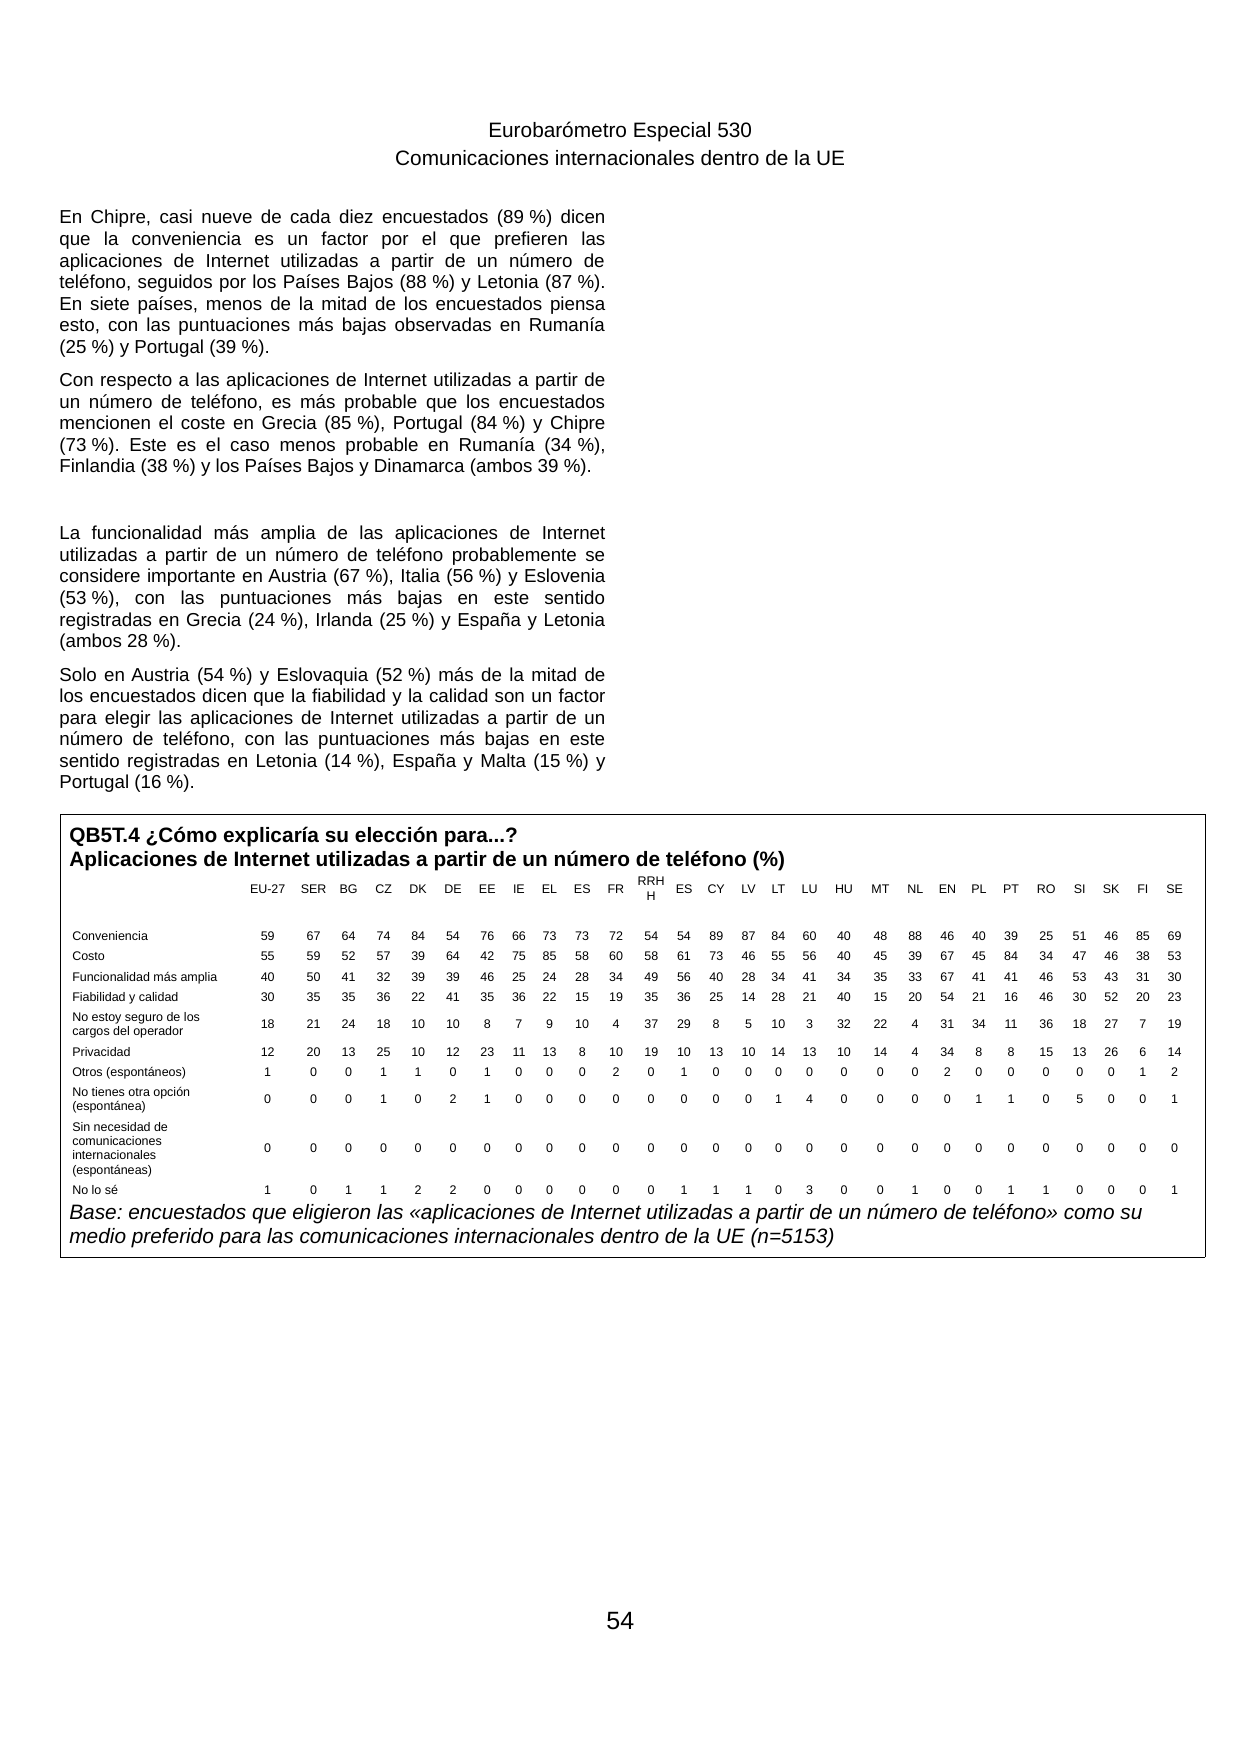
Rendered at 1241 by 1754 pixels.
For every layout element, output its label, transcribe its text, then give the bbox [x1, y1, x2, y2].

table_cell 0 [899, 1062, 931, 1082]
table_cell 0 [330, 1116, 366, 1180]
table_cell No estoy seguro de los cargos del operador [69, 1007, 238, 1041]
table_cell 12 [239, 1041, 296, 1062]
table_cell 10 [826, 1041, 862, 1062]
table_cell 20 [296, 1041, 330, 1062]
table_cell 1 [1158, 1082, 1191, 1116]
table_cell 88 [899, 926, 931, 946]
table_cell 0 [599, 1116, 633, 1180]
table_header FR [599, 871, 633, 906]
table_cell 60 [599, 946, 633, 966]
table_cell 13 [699, 1041, 733, 1062]
table_cell 45 [862, 946, 898, 966]
table_cell 25 [1027, 926, 1065, 946]
table_cell 0 [699, 1116, 733, 1180]
table_cell 46 [1027, 987, 1065, 1007]
table_cell 18 [1065, 1007, 1094, 1041]
table_cell 40 [699, 966, 733, 987]
table_cell 8 [565, 1041, 599, 1062]
table_cell 0 [470, 1180, 504, 1200]
table_cell 0 [899, 1082, 931, 1116]
table_cell 46 [1094, 946, 1128, 966]
table_cell [1158, 906, 1191, 926]
table_cell 73 [565, 926, 599, 946]
table_header LU [793, 871, 826, 906]
table_header [69, 871, 238, 906]
table_cell 0 [534, 1116, 565, 1180]
table_cell 0 [699, 1062, 733, 1082]
table_cell [669, 906, 698, 926]
table_cell 54 [435, 926, 470, 946]
table_cell 42 [470, 946, 504, 966]
table_cell 34 [931, 1041, 963, 1062]
table_cell 8 [963, 1041, 994, 1062]
table_cell 4 [599, 1007, 633, 1041]
table_cell 0 [330, 1082, 366, 1116]
table_cell [862, 906, 898, 926]
table_cell 49 [633, 966, 669, 987]
table_cell 3 [793, 1007, 826, 1041]
table_cell 40 [826, 946, 862, 966]
table_header PT [995, 871, 1027, 906]
table_cell 64 [330, 926, 366, 946]
table_cell 24 [534, 966, 565, 987]
table_cell 13 [1065, 1041, 1094, 1062]
table_cell 46 [1094, 926, 1128, 946]
table_cell 50 [296, 966, 330, 987]
table_cell 8 [699, 1007, 733, 1041]
table_cell 27 [1094, 1007, 1128, 1041]
table_cell 53 [1158, 946, 1191, 966]
table_cell 20 [1128, 987, 1157, 1007]
table_cell 0 [435, 1062, 470, 1082]
table_cell 30 [239, 987, 296, 1007]
table_cell [826, 906, 862, 926]
table_cell 38 [1128, 946, 1157, 966]
table_cell 26 [1094, 1041, 1128, 1062]
table_cell 0 [1094, 1180, 1128, 1200]
table_cell Privacidad [69, 1041, 238, 1062]
table_cell 66 [504, 926, 533, 946]
table_cell 0 [734, 1062, 763, 1082]
table_cell 0 [899, 1116, 931, 1180]
table_cell 0 [931, 1082, 963, 1116]
table_cell Otros (espontáneos) [69, 1062, 238, 1082]
table_cell 69 [1158, 926, 1191, 946]
table_cell 15 [565, 987, 599, 1007]
table_cell 0 [565, 1180, 599, 1200]
table_cell 33 [899, 966, 931, 987]
table_cell 0 [633, 1180, 669, 1200]
table_cell 15 [1027, 1041, 1065, 1062]
table_cell 0 [296, 1062, 330, 1082]
table_cell Fiabilidad y calidad [69, 987, 238, 1007]
table_header PL [963, 871, 994, 906]
table_cell 41 [995, 966, 1027, 987]
table_cell 0 [633, 1082, 669, 1116]
table_cell 25 [699, 987, 733, 1007]
table_cell 54 [669, 926, 698, 946]
table_cell 19 [633, 1041, 669, 1062]
table_cell 55 [239, 946, 296, 966]
table_cell 4 [899, 1041, 931, 1062]
table_cell 0 [963, 1116, 994, 1180]
table_cell 8 [470, 1007, 504, 1041]
table_cell 0 [1128, 1180, 1157, 1200]
table_cell [470, 906, 504, 926]
table_cell 1 [699, 1180, 733, 1200]
table_cell 21 [296, 1007, 330, 1041]
table_cell 45 [963, 946, 994, 966]
table_cell [534, 906, 565, 926]
table_cell 35 [296, 987, 330, 1007]
table_cell 0 [669, 1082, 698, 1116]
table_cell 52 [330, 946, 366, 966]
table_cell [899, 906, 931, 926]
table_header EU-27 [239, 871, 296, 906]
table_header EE [470, 871, 504, 906]
table_cell 1 [366, 1062, 400, 1082]
table_cell 35 [330, 987, 366, 1007]
table_cell 1 [239, 1062, 296, 1082]
table_cell 1 [669, 1062, 698, 1082]
table_cell 0 [1065, 1062, 1094, 1082]
table_cell 1 [763, 1082, 793, 1116]
table_cell [366, 906, 400, 926]
table_cell 58 [565, 946, 599, 966]
table_cell [963, 906, 994, 926]
table_cell 0 [669, 1116, 698, 1180]
table_header EL [534, 871, 565, 906]
text QB5T.4 ¿Cómo explicaría su elección para...? [69, 823, 1196, 847]
table_cell 59 [239, 926, 296, 946]
table_cell 0 [963, 1180, 994, 1200]
table_cell 0 [400, 1082, 435, 1116]
table_cell 32 [826, 1007, 862, 1041]
table_cell [435, 906, 470, 926]
table_cell 8 [995, 1041, 1027, 1062]
table_cell 0 [239, 1082, 296, 1116]
table_cell 40 [826, 926, 862, 946]
table_cell 0 [599, 1082, 633, 1116]
table_cell 0 [862, 1082, 898, 1116]
table_cell 16 [995, 987, 1027, 1007]
table_cell 14 [763, 1041, 793, 1062]
table_cell 19 [599, 987, 633, 1007]
table_cell 20 [899, 987, 931, 1007]
table_cell 41 [330, 966, 366, 987]
table_cell 2 [435, 1082, 470, 1116]
table_cell 1 [1158, 1180, 1191, 1200]
table_cell 58 [633, 946, 669, 966]
table_cell 1 [1128, 1062, 1157, 1082]
table_cell 23 [1158, 987, 1191, 1007]
table_cell 4 [899, 1007, 931, 1041]
table_cell 46 [931, 926, 963, 946]
table_cell Funcionalidad más amplia [69, 966, 238, 987]
table_cell 22 [862, 1007, 898, 1041]
table_cell 67 [931, 966, 963, 987]
table_cell [633, 906, 669, 926]
table_cell 0 [995, 1116, 1027, 1180]
table_cell 29 [669, 1007, 698, 1041]
table_cell 1 [963, 1082, 994, 1116]
table_cell 0 [1158, 1116, 1191, 1180]
table_cell 1 [1027, 1180, 1065, 1200]
table_cell 1 [470, 1082, 504, 1116]
table_cell 18 [239, 1007, 296, 1041]
table_header FI [1128, 871, 1157, 906]
table_cell 28 [763, 987, 793, 1007]
table_cell 0 [1027, 1116, 1065, 1180]
table_cell 0 [931, 1116, 963, 1180]
table_cell 2 [400, 1180, 435, 1200]
table_cell 53 [1065, 966, 1094, 987]
table_cell 23 [470, 1041, 504, 1062]
table_cell 52 [1094, 987, 1128, 1007]
table_cell 15 [862, 987, 898, 1007]
table_cell No lo sé [69, 1180, 238, 1200]
table_cell 55 [763, 946, 793, 966]
table_cell 0 [734, 1116, 763, 1180]
table_cell 2 [599, 1062, 633, 1082]
table_cell 2 [435, 1180, 470, 1200]
table_cell 10 [734, 1041, 763, 1062]
table_cell 0 [1065, 1180, 1094, 1200]
table_header BG [330, 871, 366, 906]
table_cell 0 [1027, 1062, 1065, 1082]
table_header ES [669, 871, 698, 906]
table_cell 4 [793, 1082, 826, 1116]
text Con respecto a las aplicaciones de Internet utilizadas a partir de un número de teléfono, es más probable que los encuestados mencionen el coste en Grecia (85 %), Portugal (84 %) y Chipre (73 %). Este es el caso menos probable en Rumanía (34 %), Finlandia (38 %) y los Países Bajos y Dinamarca (ambos 39 %). [59, 369, 605, 477]
table_cell 1 [734, 1180, 763, 1200]
table_cell 7 [1128, 1007, 1157, 1041]
table_cell 36 [1027, 1007, 1065, 1041]
table_cell 5 [1065, 1082, 1094, 1116]
table_cell 0 [963, 1062, 994, 1082]
table_cell 41 [435, 987, 470, 1007]
table_cell 12 [435, 1041, 470, 1062]
table_cell 0 [296, 1180, 330, 1200]
table_cell 40 [963, 926, 994, 946]
table_cell 56 [793, 946, 826, 966]
table_cell 36 [669, 987, 698, 1007]
table_cell 64 [435, 946, 470, 966]
table_cell 0 [599, 1180, 633, 1200]
table_cell 0 [296, 1116, 330, 1180]
text Aplicaciones de Internet utilizadas a partir de un número de teléfono (%) [69, 847, 1196, 871]
table_cell 7 [504, 1007, 533, 1041]
table_cell 73 [534, 926, 565, 946]
table_cell 10 [565, 1007, 599, 1041]
table_cell 67 [296, 926, 330, 946]
table_cell 1 [330, 1180, 366, 1200]
table_cell 18 [366, 1007, 400, 1041]
table_cell Conveniencia [69, 926, 238, 946]
table_cell 1 [995, 1180, 1027, 1200]
table_cell 11 [504, 1041, 533, 1062]
table_cell 0 [633, 1062, 669, 1082]
table_cell 0 [366, 1116, 400, 1180]
table_header SK [1094, 871, 1128, 906]
table_header CY [699, 871, 733, 906]
table_cell 1 [899, 1180, 931, 1200]
table_cell 39 [435, 966, 470, 987]
table_cell 25 [366, 1041, 400, 1062]
table_cell 89 [699, 926, 733, 946]
table_cell 0 [1094, 1062, 1128, 1082]
table_cell 1 [366, 1082, 400, 1116]
table_cell 85 [534, 946, 565, 966]
table_cell 0 [995, 1062, 1027, 1082]
table_cell 0 [793, 1062, 826, 1082]
table_cell 9 [534, 1007, 565, 1041]
table_cell 39 [995, 926, 1027, 946]
table_cell 3 [793, 1180, 826, 1200]
table_cell 72 [599, 926, 633, 946]
table_cell 0 [534, 1082, 565, 1116]
table_cell 10 [763, 1007, 793, 1041]
table_cell 0 [793, 1116, 826, 1180]
table_cell 19 [1158, 1007, 1191, 1041]
table_cell [69, 906, 238, 926]
table_cell 39 [400, 966, 435, 987]
table_cell 0 [504, 1116, 533, 1180]
table_cell 28 [734, 966, 763, 987]
table_cell 0 [565, 1116, 599, 1180]
table_cell 0 [1128, 1116, 1157, 1180]
table_cell 0 [435, 1116, 470, 1180]
table_cell 10 [669, 1041, 698, 1062]
table_cell 84 [763, 926, 793, 946]
table_cell 0 [826, 1180, 862, 1200]
table_cell 76 [470, 926, 504, 946]
table_cell 34 [599, 966, 633, 987]
table_cell [699, 906, 733, 926]
table_cell 47 [1065, 946, 1094, 966]
table_cell 22 [400, 987, 435, 1007]
text Solo en Austria (54 %) y Eslovaquia (52 %) más de la mitad de los encuestados dicen que la fiabilidad y la calidad son un factor para elegir las aplicaciones de Internet utilizadas a partir de un número de teléfono, con las puntuaciones más bajas en este sentido registradas en Letonia (14 %), España y Malta (15 %) y Portugal (16 %). [59, 663, 605, 793]
table_cell 0 [504, 1062, 533, 1082]
table_cell 25 [504, 966, 533, 987]
table_cell 1 [366, 1180, 400, 1200]
table_cell 0 [826, 1116, 862, 1180]
table_cell 60 [793, 926, 826, 946]
table_cell 28 [565, 966, 599, 987]
table_cell 40 [826, 987, 862, 1007]
table_header SE [1158, 871, 1191, 906]
table_cell 51 [1065, 926, 1094, 946]
table_cell 0 [504, 1180, 533, 1200]
table_header DE [435, 871, 470, 906]
table_cell [734, 906, 763, 926]
table_header ES [565, 871, 599, 906]
table_header CZ [366, 871, 400, 906]
table_cell 54 [633, 926, 669, 946]
table_cell 24 [330, 1007, 366, 1041]
table_header HU [826, 871, 862, 906]
table_cell 0 [931, 1180, 963, 1200]
table_cell 13 [534, 1041, 565, 1062]
table_cell 0 [763, 1180, 793, 1200]
table_cell 0 [1094, 1082, 1128, 1116]
table_cell 0 [826, 1062, 862, 1082]
text Base: encuestados que eligieron las «aplicaciones de Internet utilizadas a partir de un número de teléfono» como su medio preferido para las comunicaciones internacionales dentro de la UE (n=5153) [69, 1200, 1196, 1248]
table_cell 56 [669, 966, 698, 987]
table_cell [504, 906, 533, 926]
table_cell [296, 906, 330, 926]
table_cell 61 [669, 946, 698, 966]
table_cell 0 [330, 1062, 366, 1082]
table_cell 46 [1027, 966, 1065, 987]
table_cell 0 [862, 1062, 898, 1082]
table_cell [330, 906, 366, 926]
table_cell 31 [1128, 966, 1157, 987]
table_cell 0 [699, 1082, 733, 1116]
table_cell 35 [633, 987, 669, 1007]
table_cell 0 [400, 1116, 435, 1180]
text La funcionalidad más amplia de las aplicaciones de Internet utilizadas a partir de un número de teléfono probablemente se considere importante en Austria (67 %), Italia (56 %) y Eslovenia (53 %), con las puntuaciones más bajas en este sentido registradas en Grecia (24 %), Irlanda (25 %) y España y Letonia (ambos 28 %). [59, 522, 605, 652]
table_cell 1 [400, 1062, 435, 1082]
table_cell 0 [1027, 1082, 1065, 1116]
table_cell 2 [1158, 1062, 1191, 1082]
table_cell 57 [366, 946, 400, 966]
table_header DK [400, 871, 435, 906]
table_cell [793, 906, 826, 926]
table_cell 41 [963, 966, 994, 987]
table_header SER [296, 871, 330, 906]
table_cell 85 [1128, 926, 1157, 946]
table_cell 30 [1158, 966, 1191, 987]
table_cell 39 [400, 946, 435, 966]
table_cell [239, 906, 296, 926]
table_cell 21 [793, 987, 826, 1007]
table_header RO [1027, 871, 1065, 906]
table_cell Sin necesidad de comunicaciones internacionales (espontáneas) [69, 1116, 238, 1180]
table_header EN [931, 871, 963, 906]
table_cell 0 [862, 1116, 898, 1180]
table_cell 35 [862, 966, 898, 987]
table_cell Costo [69, 946, 238, 966]
table_cell 1 [995, 1082, 1027, 1116]
table_cell 84 [995, 946, 1027, 966]
table_cell 84 [400, 926, 435, 946]
table_cell [1027, 906, 1065, 926]
table_cell 31 [931, 1007, 963, 1041]
table_cell 75 [504, 946, 533, 966]
table_cell 36 [504, 987, 533, 1007]
table_cell 32 [366, 966, 400, 987]
table_cell 34 [963, 1007, 994, 1041]
table_cell 13 [330, 1041, 366, 1062]
table_cell 0 [504, 1082, 533, 1116]
table_cell 14 [862, 1041, 898, 1062]
table_cell No tienes otra opción (espontánea) [69, 1082, 238, 1116]
table_cell [931, 906, 963, 926]
table_cell 22 [534, 987, 565, 1007]
table_cell 39 [899, 946, 931, 966]
table_cell 43 [1094, 966, 1128, 987]
table_cell 14 [1158, 1041, 1191, 1062]
table_cell 0 [1128, 1082, 1157, 1116]
table_header IE [504, 871, 533, 906]
table_cell 34 [826, 966, 862, 987]
table_cell 14 [734, 987, 763, 1007]
table_cell 37 [633, 1007, 669, 1041]
table_cell 40 [239, 966, 296, 987]
table_cell 1 [470, 1062, 504, 1082]
table_cell 46 [470, 966, 504, 987]
table_cell 87 [734, 926, 763, 946]
table_cell [400, 906, 435, 926]
table_cell 2 [931, 1062, 963, 1082]
table_header NL [899, 871, 931, 906]
table_cell 10 [400, 1007, 435, 1041]
table_cell 0 [534, 1180, 565, 1200]
table_cell 0 [633, 1116, 669, 1180]
table_cell 0 [565, 1082, 599, 1116]
table_cell 34 [1027, 946, 1065, 966]
table_cell 13 [793, 1041, 826, 1062]
table_cell 0 [734, 1082, 763, 1116]
table_cell 10 [599, 1041, 633, 1062]
table_cell 59 [296, 946, 330, 966]
table_cell 0 [826, 1082, 862, 1116]
table_header LV [734, 871, 763, 906]
table_cell 5 [734, 1007, 763, 1041]
table_cell 0 [296, 1082, 330, 1116]
text En Chipre, casi nueve de cada diez encuestados (89 %) dicen que la conveniencia es un factor por el que prefieren las aplicaciones de Internet utilizadas a partir de un número de teléfono, seguidos por los Países Bajos (88 %) y Letonia (87 %). En siete países, menos de la mitad de los encuestados piensa esto, con las puntuaciones más bajas observadas en Rumanía (25 %) y Portugal (39 %). [59, 206, 605, 357]
table_cell 54 [931, 987, 963, 1007]
table_cell 10 [400, 1041, 435, 1062]
table_header RRHH [633, 871, 669, 906]
table_cell [565, 906, 599, 926]
table_cell [763, 906, 793, 926]
table_cell 0 [470, 1116, 504, 1180]
table_cell 48 [862, 926, 898, 946]
table_cell [995, 906, 1027, 926]
table_cell [1094, 906, 1128, 926]
table_cell 1 [239, 1180, 296, 1200]
table_cell 0 [534, 1062, 565, 1082]
table_header SI [1065, 871, 1094, 906]
table_cell 30 [1065, 987, 1094, 1007]
table_cell [1128, 906, 1157, 926]
table_cell 0 [239, 1116, 296, 1180]
table_cell 6 [1128, 1041, 1157, 1062]
table_cell 46 [734, 946, 763, 966]
table_cell [1065, 906, 1094, 926]
table_cell 0 [565, 1062, 599, 1082]
table_cell 41 [793, 966, 826, 987]
table_cell 10 [435, 1007, 470, 1041]
table_cell 35 [470, 987, 504, 1007]
table_cell 1 [669, 1180, 698, 1200]
table_cell 36 [366, 987, 400, 1007]
table_cell 0 [763, 1116, 793, 1180]
table_header LT [763, 871, 793, 906]
table_cell [599, 906, 633, 926]
table_cell 0 [862, 1180, 898, 1200]
table_cell 74 [366, 926, 400, 946]
table_cell 34 [763, 966, 793, 987]
table_header MT [862, 871, 898, 906]
table_cell 11 [995, 1007, 1027, 1041]
table_cell 0 [1094, 1116, 1128, 1180]
table_cell 0 [763, 1062, 793, 1082]
table_cell 0 [1065, 1116, 1094, 1180]
table_cell 21 [963, 987, 994, 1007]
table_cell 67 [931, 946, 963, 966]
table_cell 73 [699, 946, 733, 966]
